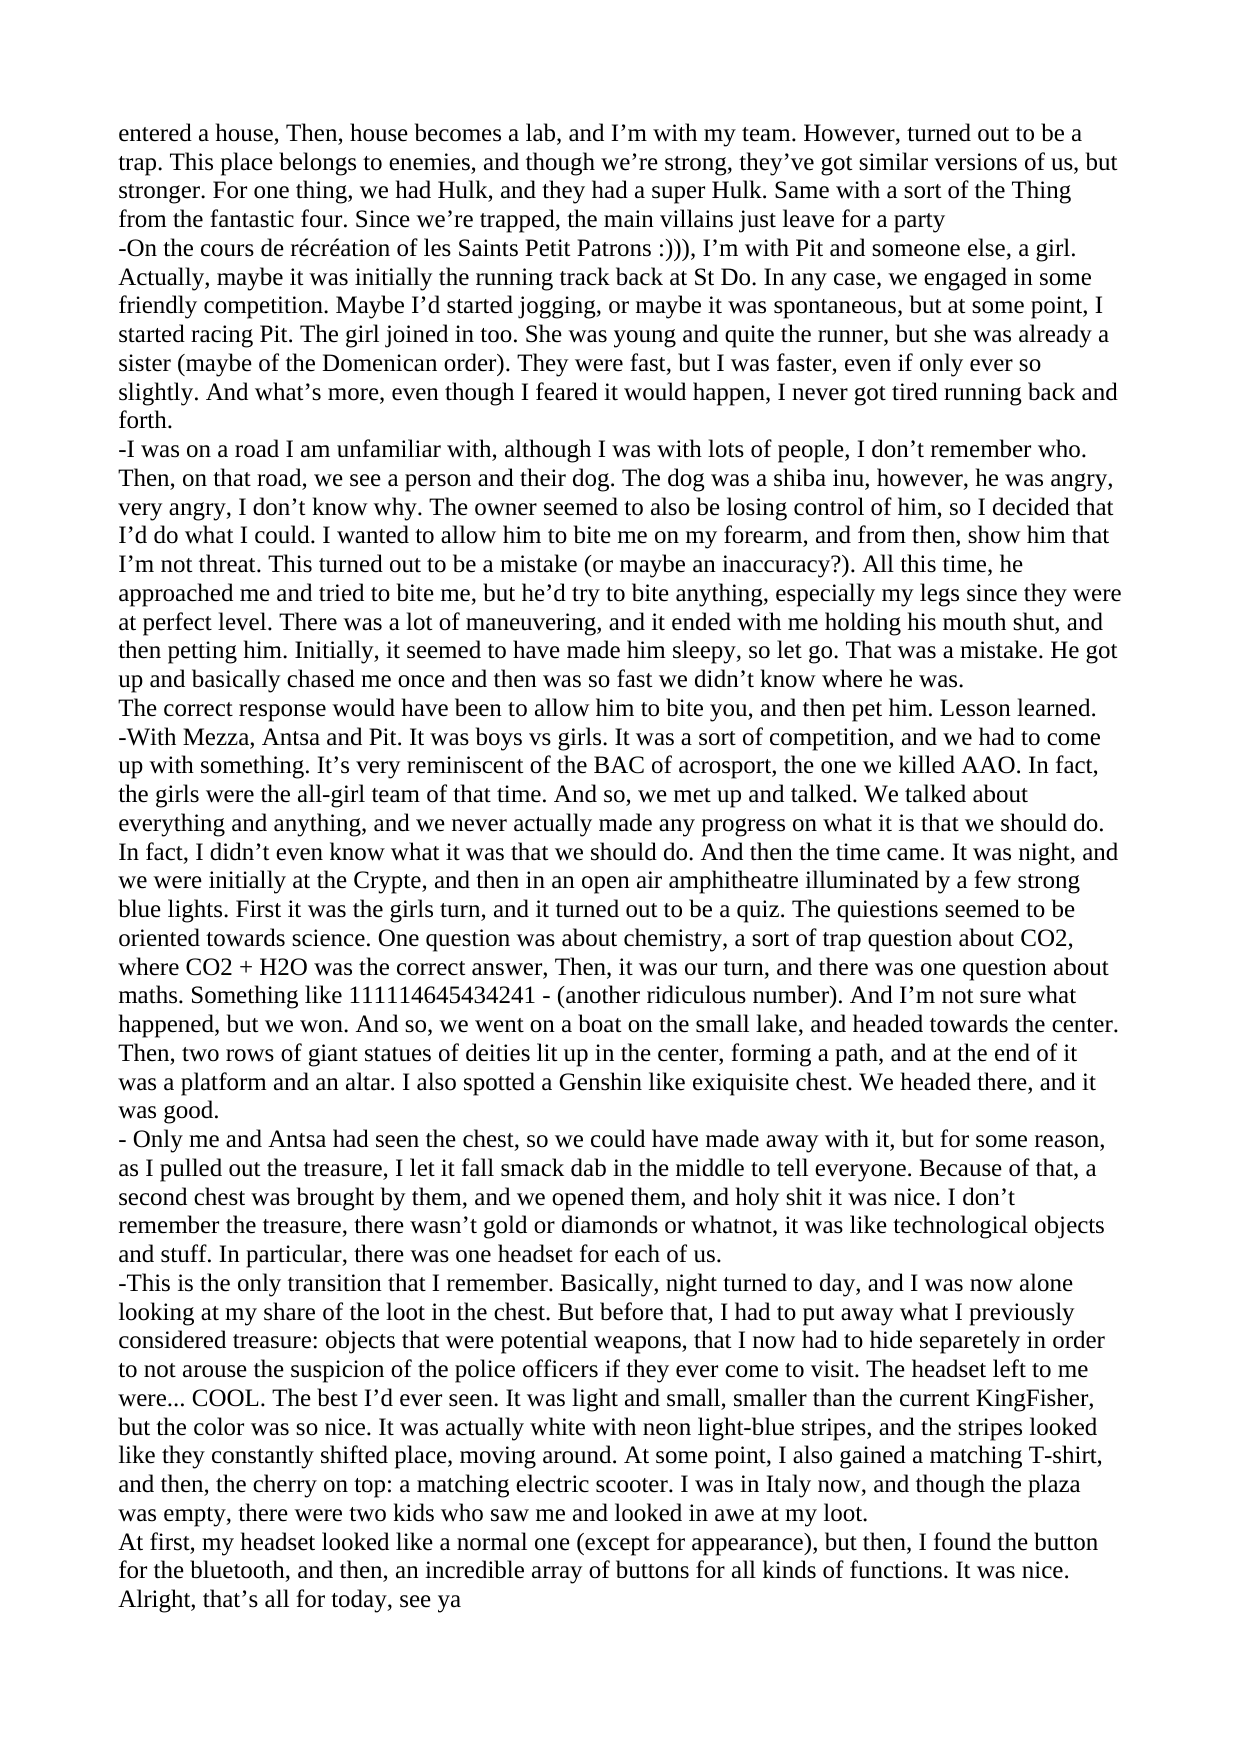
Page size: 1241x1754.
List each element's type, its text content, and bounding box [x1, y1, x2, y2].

text -With Mezza, Antsa and Pit. It was boys vs girls. It was a sort of competition, and we had to come up with something. It’s very reminiscent of the BAC of acrosport, the one we killed AAO. In fact, the girls were the all-girl team of that time. And so, we met up and talked. We talked about everything and anything, and we never actually made any progress on what it is that we should do. In fact, I didn’t even know what it was that we should do. And then the time came. It was night, and we were initially at the Crypte, and then in an open air amphitheatre illuminated by a few strong blue lights. First it was the girls turn, and it turned out to be a quiz. The quiestions seemed to be oriented towards science. One question was about chemistry, a sort of trap question about CO2, where CO2 + H2O was the correct answer, Then, it was our turn, and there was one question about maths. Something like 111114645434241 - (another ridiculous number). And I’m not sure what happened, but we won. And so, we went on a boat on the small lake, and headed towards the center. Then, two rows of giant statues of deities lit up in the center, forming a path, and at the end of it was a platform and an altar. I also spotted a Genshin like exiquisite chest. We headed there, and it was good. [118, 722, 1122, 1124]
text - Only me and Antsa had seen the chest, so we could have made away with it, but for some reason, as I pulled out the treasure, I let it fall smack dab in the middle to tell everyone. Because of that, a second chest was brought by them, and we opened them, and holy shit it was nice. I don’t remember the treasure, there wasn’t gold or diamonds or whatnot, it was like technological objects and stuff. In particular, there was one headset for each of us. [118, 1124, 1122, 1268]
text -I was on a road I am unfamiliar with, although I was with lots of people, I don’t remember who. Then, on that road, we see a person and their dog. The dog was a shiba inu, however, he was angry, very angry, I don’t know why. The owner seemed to also be losing control of him, so I decided that I’d do what I could. I wanted to allow him to bite me on my forearm, and from then, show him that I’m not threat. This turned out to be a mistake (or maybe an inaccuracy?). All this time, he approached me and tried to bite me, but he’d try to bite anything, especially my legs since they were at perfect level. There was a lot of maneuvering, and it ended with me holding his mouth shut, and then petting him. Initially, it seemed to have made him sleepy, so let go. That was a mistake. He got up and basically chased me once and then was so fast we didn’t know where he was. [118, 434, 1122, 693]
text entered a house, Then, house becomes a lab, and I’m with my team. However, turned out to be a trap. This place belongs to enemies, and though we’re strong, they’ve got similar versions of us, but stronger. For one thing, we had Hulk, and they had a super Hulk. Same with a sort of the Thing from the fantastic four. Since we’re trapped, the main villains just leave for a party [118, 118, 1122, 233]
text -This is the only transition that I remember. Basically, night turned to day, and I was now alone looking at my share of the loot in the chest. But before that, I had to put away what I previously considered treasure: objects that were potential weapons, that I now had to hide separetely in order to not arouse the suspicion of the police officers if they ever come to visit. The headset left to me were... COOL. The best I’d ever seen. It was light and small, smaller than the current KingFisher, but the color was so nice. It was actually white with neon light-blue stripes, and the stripes looked like they constantly shifted place, moving around. At some point, I also gained a matching T-shirt, and then, the cherry on top: a matching electric scooter. I was in Italy now, and though the plaza was empty, there were two kids who saw me and looked in awe at my loot. [118, 1268, 1122, 1527]
text The correct response would have been to allow him to bite you, and then pet him. Lesson learned. [118, 693, 1122, 722]
text At first, my headset looked like a normal one (except for appearance), but then, I found the button for the bluetooth, and then, an incredible array of buttons for all kinds of functions. It was nice. [118, 1527, 1122, 1584]
text Alright, that’s all for today, see ya [118, 1584, 1122, 1613]
text -On the cours de récréation of les Saints Petit Patrons :))), I’m with Pit and someone else, a girl. Actually, maybe it was initially the running track back at St Do. In any case, we engaged in some friendly competition. Maybe I’d started jogging, or maybe it was spontaneous, but at some point, I started racing Pit. The girl joined in too. She was young and quite the runner, but she was already a sister (maybe of the Domenican order). They were fast, but I was faster, even if only ever so slightly. And what’s more, even though I feared it would happen, I never got tired running back and forth. [118, 233, 1122, 434]
